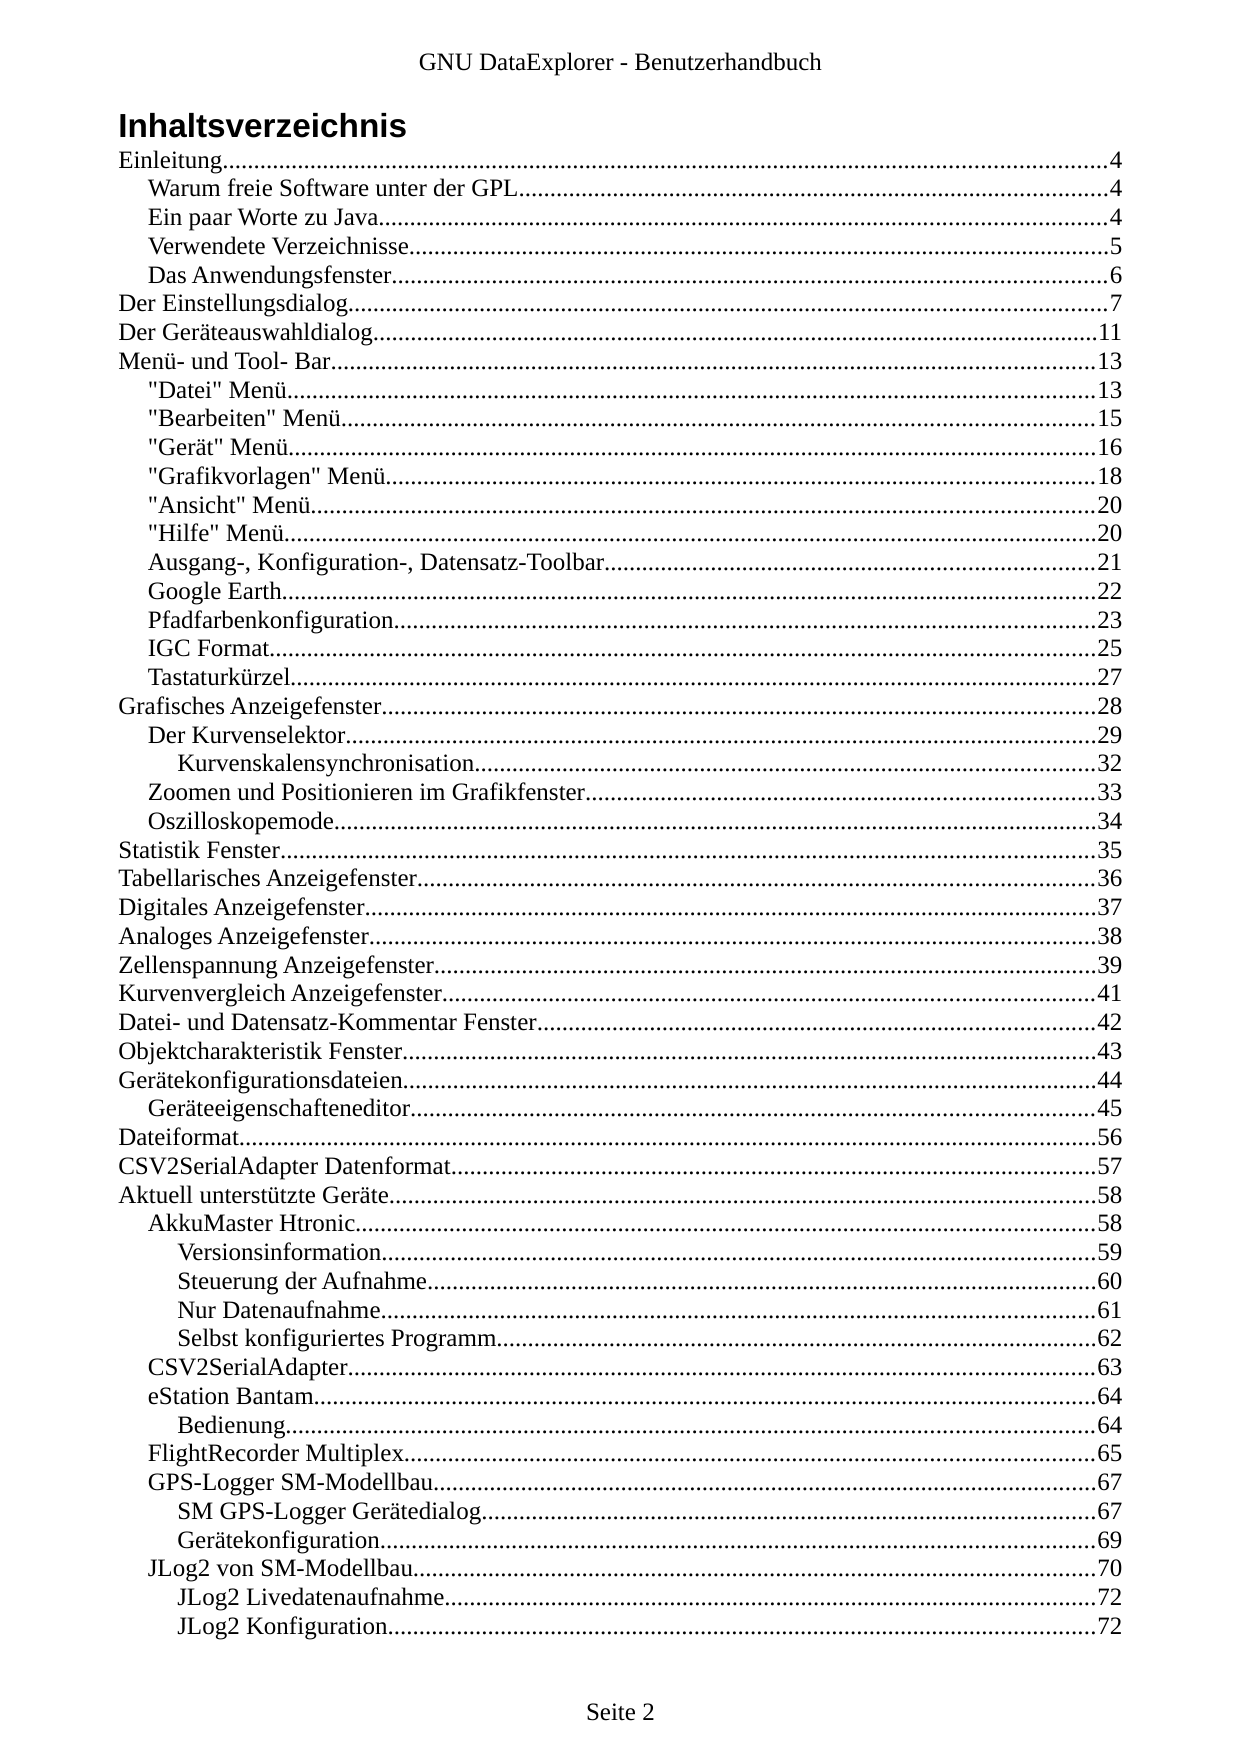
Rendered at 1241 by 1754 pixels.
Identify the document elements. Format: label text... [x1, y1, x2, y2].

text CSV2SerialAdapter Datenformat 57 [118, 1151, 1122, 1180]
text Verwendete Verzeichnisse 5 [148, 231, 1122, 260]
text Der Einstellungsdialog 7 [118, 288, 1122, 317]
text eStation Bantam 64 [148, 1381, 1122, 1410]
text CSV2SerialAdapter 63 [148, 1352, 1122, 1381]
text Kurvenvergleich Anzeigefenster 41 [118, 978, 1122, 1007]
text FlightRecorder Multiplex 65 [148, 1438, 1122, 1467]
text Gerätekonfigurationsdateien 44 [118, 1065, 1122, 1093]
text JLog2 von SM-Modellbau 70 [148, 1553, 1122, 1582]
text "Hilfe" Menü 20 [148, 518, 1122, 547]
text Google Earth 22 [148, 576, 1122, 605]
text Zoomen und Positionieren im Grafikfenster 33 [148, 777, 1122, 806]
text Versionsinformation 59 [177, 1237, 1122, 1266]
text GPS-Logger SM-Modellbau 67 [148, 1467, 1122, 1496]
text Warum freie Software unter der GPL 4 [148, 173, 1122, 202]
text Zellenspannung Anzeigefenster 39 [118, 950, 1122, 978]
text Aktuell unterstützte Geräte 58 [118, 1180, 1122, 1208]
text Pfadfarbenkonfiguration 23 [148, 605, 1122, 633]
text Gerätekonfiguration 69 [177, 1525, 1122, 1553]
text AkkuMaster Htronic 58 [148, 1208, 1122, 1237]
text Der Kurvenselektor 29 [148, 720, 1122, 748]
text Geräteeigenschafteneditor 45 [148, 1093, 1122, 1122]
text Einleitung 4 [118, 145, 1122, 173]
text Ausgang-, Konfiguration-, Datensatz-Toolbar 21 [148, 547, 1122, 576]
text Ein paar Worte zu Java 4 [148, 202, 1122, 231]
text Objektcharakteristik Fenster 43 [118, 1036, 1122, 1065]
text Oszilloskopemode 34 [148, 806, 1122, 835]
text Datei- und Datensatz-Kommentar Fenster 42 [118, 1007, 1122, 1036]
text Dateiformat 56 [118, 1122, 1122, 1151]
text "Datei" Menü 13 [148, 375, 1122, 403]
text Grafisches Anzeigefenster 28 [118, 691, 1122, 720]
text Der Geräteauswahldialog 11 [118, 317, 1122, 346]
text Digitales Anzeigefenster 37 [118, 892, 1122, 921]
text Steuerung der Aufnahme 60 [177, 1266, 1122, 1295]
text "Grafikvorlagen" Menü 18 [148, 461, 1122, 490]
text Nur Datenaufnahme 61 [177, 1295, 1122, 1323]
text Statistik Fenster 35 [118, 835, 1122, 863]
text Tastaturkürzel 27 [148, 662, 1122, 691]
subtitle Inhaltsverzeichnis [118, 106, 1122, 145]
text Selbst konfiguriertes Programm 62 [177, 1323, 1122, 1352]
text JLog2 Konfiguration 72 [177, 1611, 1122, 1640]
text Tabellarisches Anzeigefenster 36 [118, 863, 1122, 892]
text IGC Format 25 [148, 633, 1122, 662]
text "Ansicht" Menü 20 [148, 490, 1122, 518]
text "Bearbeiten" Menü 15 [148, 403, 1122, 432]
text Das Anwendungsfenster 6 [148, 260, 1122, 288]
text JLog2 Livedatenaufnahme 72 [177, 1582, 1122, 1611]
text SM GPS-Logger Gerätedialog 67 [177, 1496, 1122, 1525]
text "Gerät" Menü 16 [148, 432, 1122, 461]
text Kurvenskalensynchronisation 32 [177, 748, 1122, 777]
text Analoges Anzeigefenster 38 [118, 921, 1122, 950]
text Bedienung 64 [177, 1410, 1122, 1438]
text Menü- und Tool- Bar 13 [118, 346, 1122, 375]
